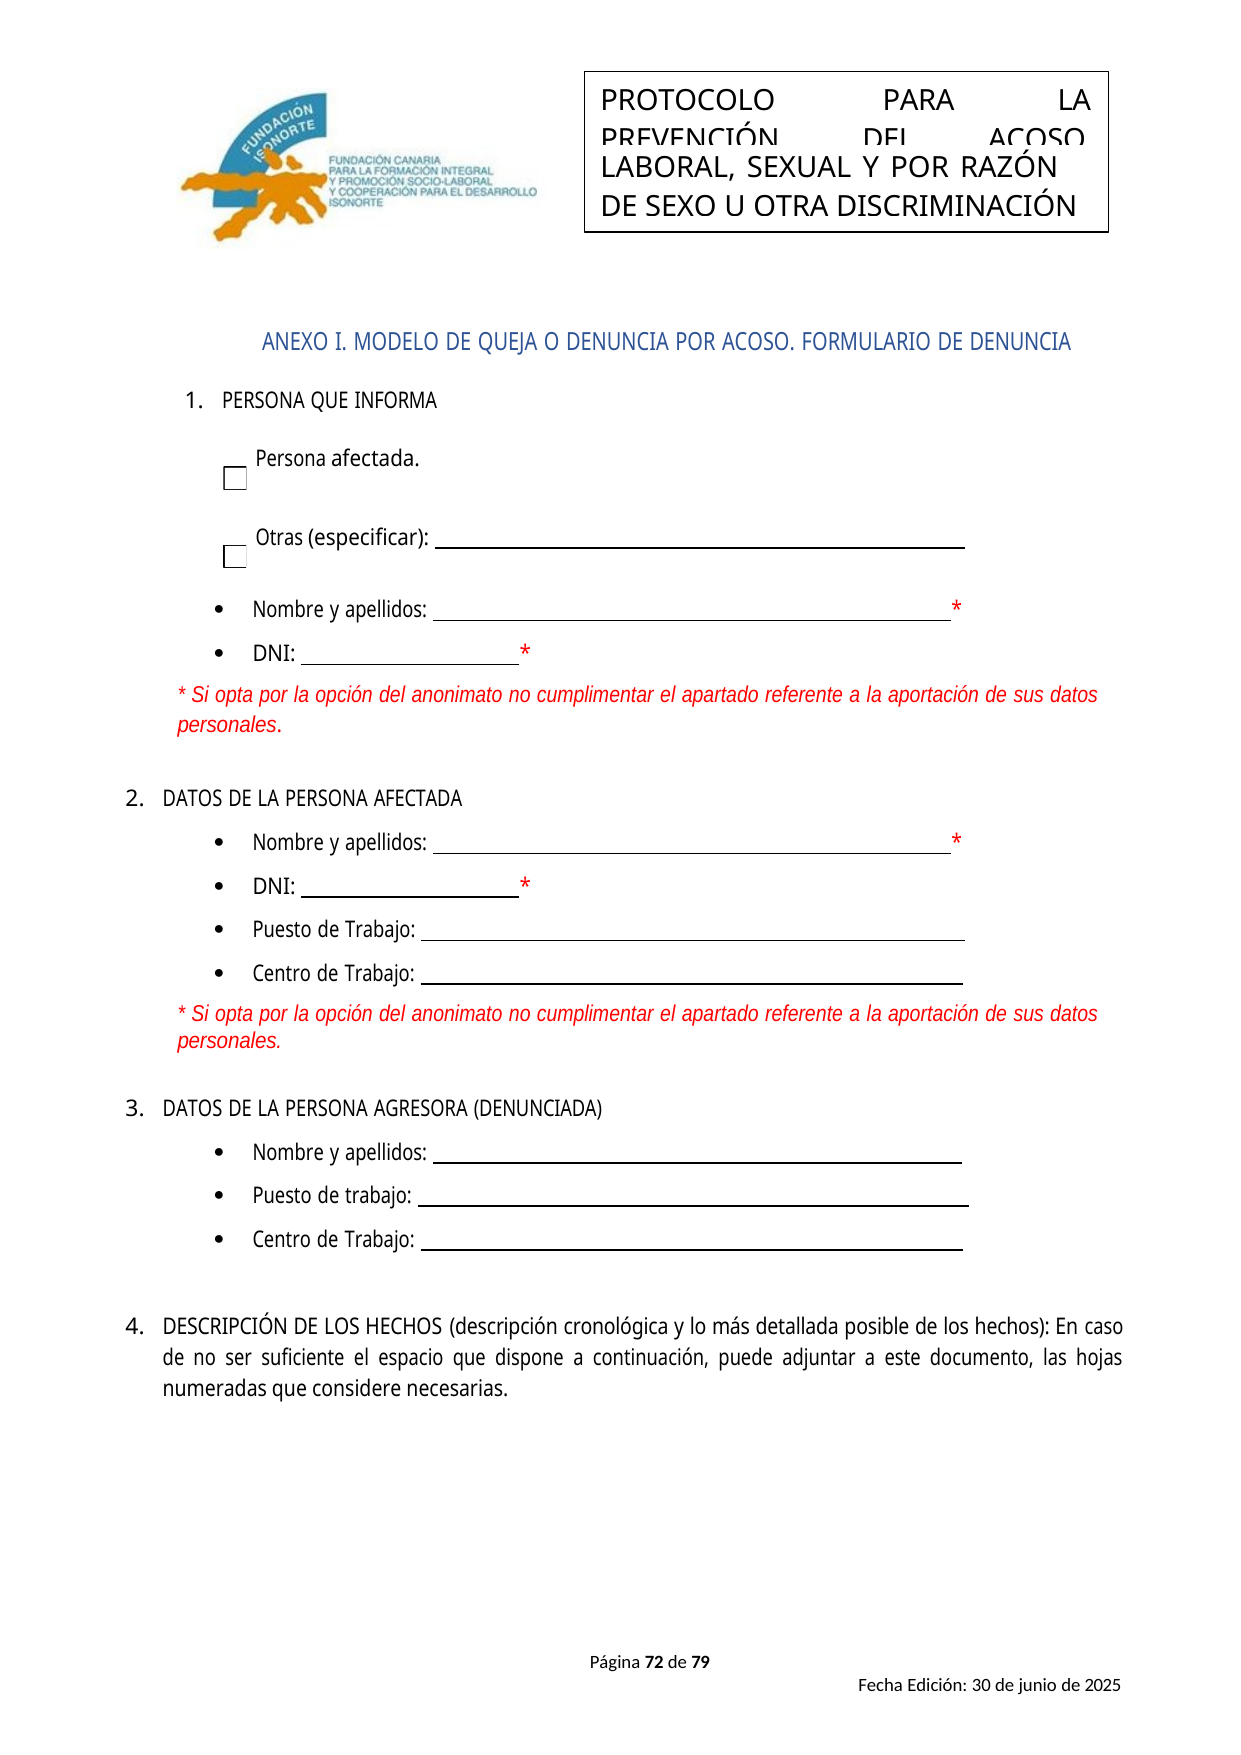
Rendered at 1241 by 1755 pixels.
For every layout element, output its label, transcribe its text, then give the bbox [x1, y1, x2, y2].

text * Si opta por la opción del anonimato no cumplimentar el apartado referente a la aportación de sus datos personales. [177, 681, 1137, 739]
list DATOS DE LA PERSONA AGRESORA (DENUNCIADA) [125, 1092, 1137, 1123]
list Nombre y apellidos: * [215, 826, 1137, 857]
list PERSONA QUE INFORMA [184, 384, 1137, 416]
list Centro de Trabajo: [215, 1222, 1137, 1254]
list Centro de Trabajo: [215, 957, 1137, 988]
list DATOS DE LA PERSONA AFECTADA [125, 782, 1137, 814]
text Otras (especificar): [223, 521, 1137, 568]
subtitle ANEXO I. MODELO DE QUEJA O DENUNCIA POR ACOSO. FORMULARIO DE DENUNCIA [262, 324, 1137, 358]
list DESCRIPCIÓN DE LOS HECHOS (descripción cronológica y lo más detallada posible de los hechos): En caso de no ser suficiente el espacio que dispone a continuación, puede adjuntar a este documento, las hojas numeradas que considere necesarias. [125, 1310, 1123, 1404]
list DNI: * [215, 870, 1137, 901]
list Nombre y apellidos: [215, 1135, 1137, 1167]
list Puesto de Trabajo: [215, 913, 1137, 944]
list Puesto de trabajo: [215, 1179, 1137, 1210]
text * Si opta por la opción del anonimato no cumplimentar el apartado referente a la aportación de sus datos personales. [177, 1000, 1137, 1053]
text Persona afectada. [223, 442, 1137, 489]
list Nombre y apellidos: * [215, 593, 1137, 625]
list DNI: * [215, 637, 1137, 668]
